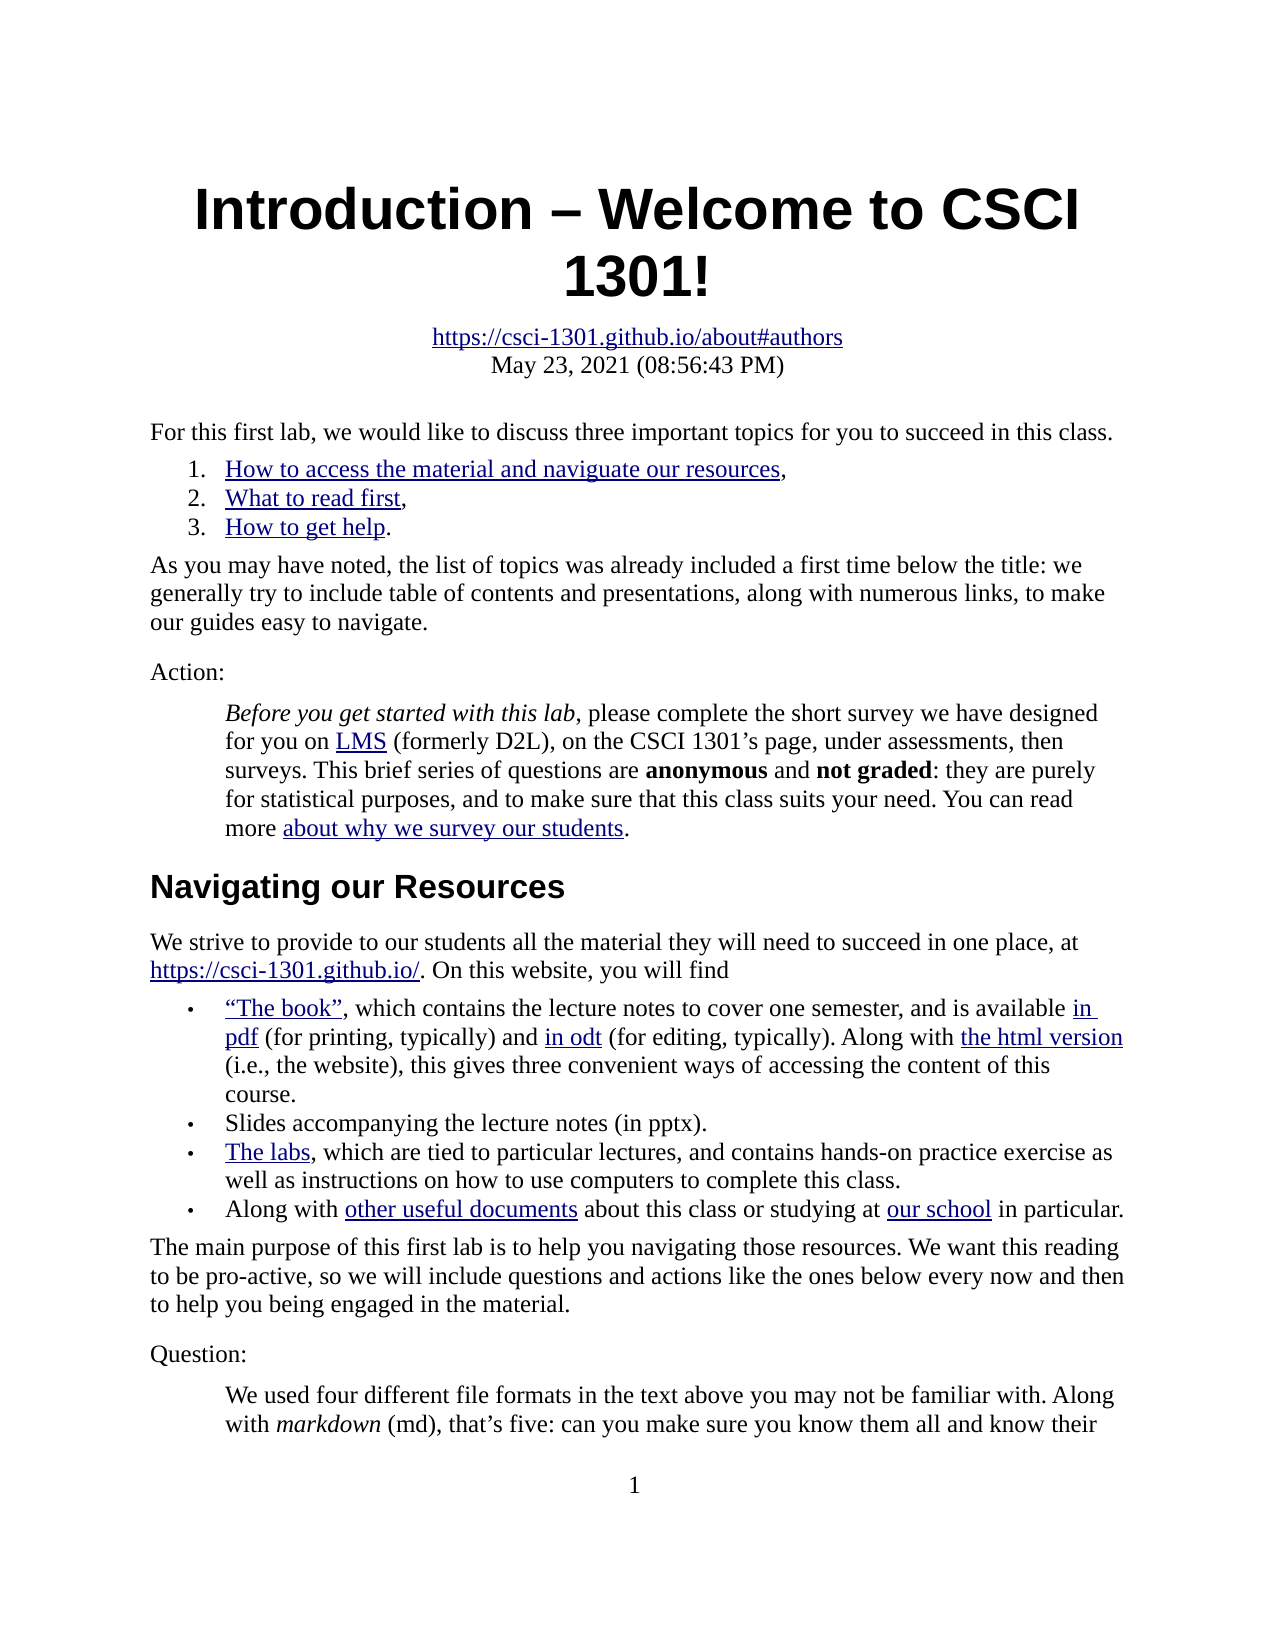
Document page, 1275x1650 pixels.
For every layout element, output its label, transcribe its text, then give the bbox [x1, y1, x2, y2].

list “The book”, which contains the lecture notes to cover one semester, and is available in pdf (for printing, typically) and in odt (for editing, typically). Along with the html version (i.e., the website), this gives three convenient ways of accessing the content of this course. [187, 993, 1125, 1108]
text We used four different file formats in the text above you may not be familiar with. Along with markdown (md), that’s five: can you make sure you know them all and know their [225, 1380, 1125, 1437]
text May 23, 2021 (08:56:43 PM) [150, 350, 1125, 379]
title Introduction – Welcome to CSCI 1301! [150, 175, 1125, 309]
list Along with other useful documents about this class or studying at our school in particular. [187, 1194, 1125, 1223]
text The main purpose of this first lab is to help you navigating those resources. We want this reading to be pro-active, so we will include questions and actions like the ones below every now and then to help you being engaged in the material. [150, 1232, 1125, 1318]
text For this first lab, we would like to discuss three important topics for you to succeed in this class. [150, 417, 1125, 446]
text Action: [150, 657, 1125, 686]
text As you may have noted, the list of topics was already included a first time below the title: we generally try to include table of contents and presentations, along with numerous links, to make our guides easy to navigate. [150, 550, 1125, 636]
list How to get help. [187, 512, 1125, 541]
text https://csci-1301.github.io/about#authors [150, 322, 1125, 350]
text Before you get started with this lab, please complete the short survey we have designed for you on LMS (formerly D2L), on the CSCI 1301’s page, under assessments, then surveys. This brief series of questions are anonymous and not graded: they are purely for statistical purposes, and to make sure that this class suits your need. You can read more about why we survey our students. [225, 698, 1125, 841]
text We strive to provide to our students all the material they will need to succeed in one place, at https://csci-1301.github.io/. On this website, you will find [150, 927, 1125, 984]
list What to read first, [187, 483, 1125, 512]
subtitle Navigating our Resources [150, 866, 1125, 905]
list Slides accompanying the lecture notes (in pptx). [187, 1108, 1125, 1137]
list The labs, which are tied to particular lectures, and contains hands-on practice exercise as well as instructions on how to use computers to complete this class. [187, 1137, 1125, 1194]
text Question: [150, 1339, 1125, 1368]
list How to access the material and naviguate our resources, [187, 454, 1125, 483]
